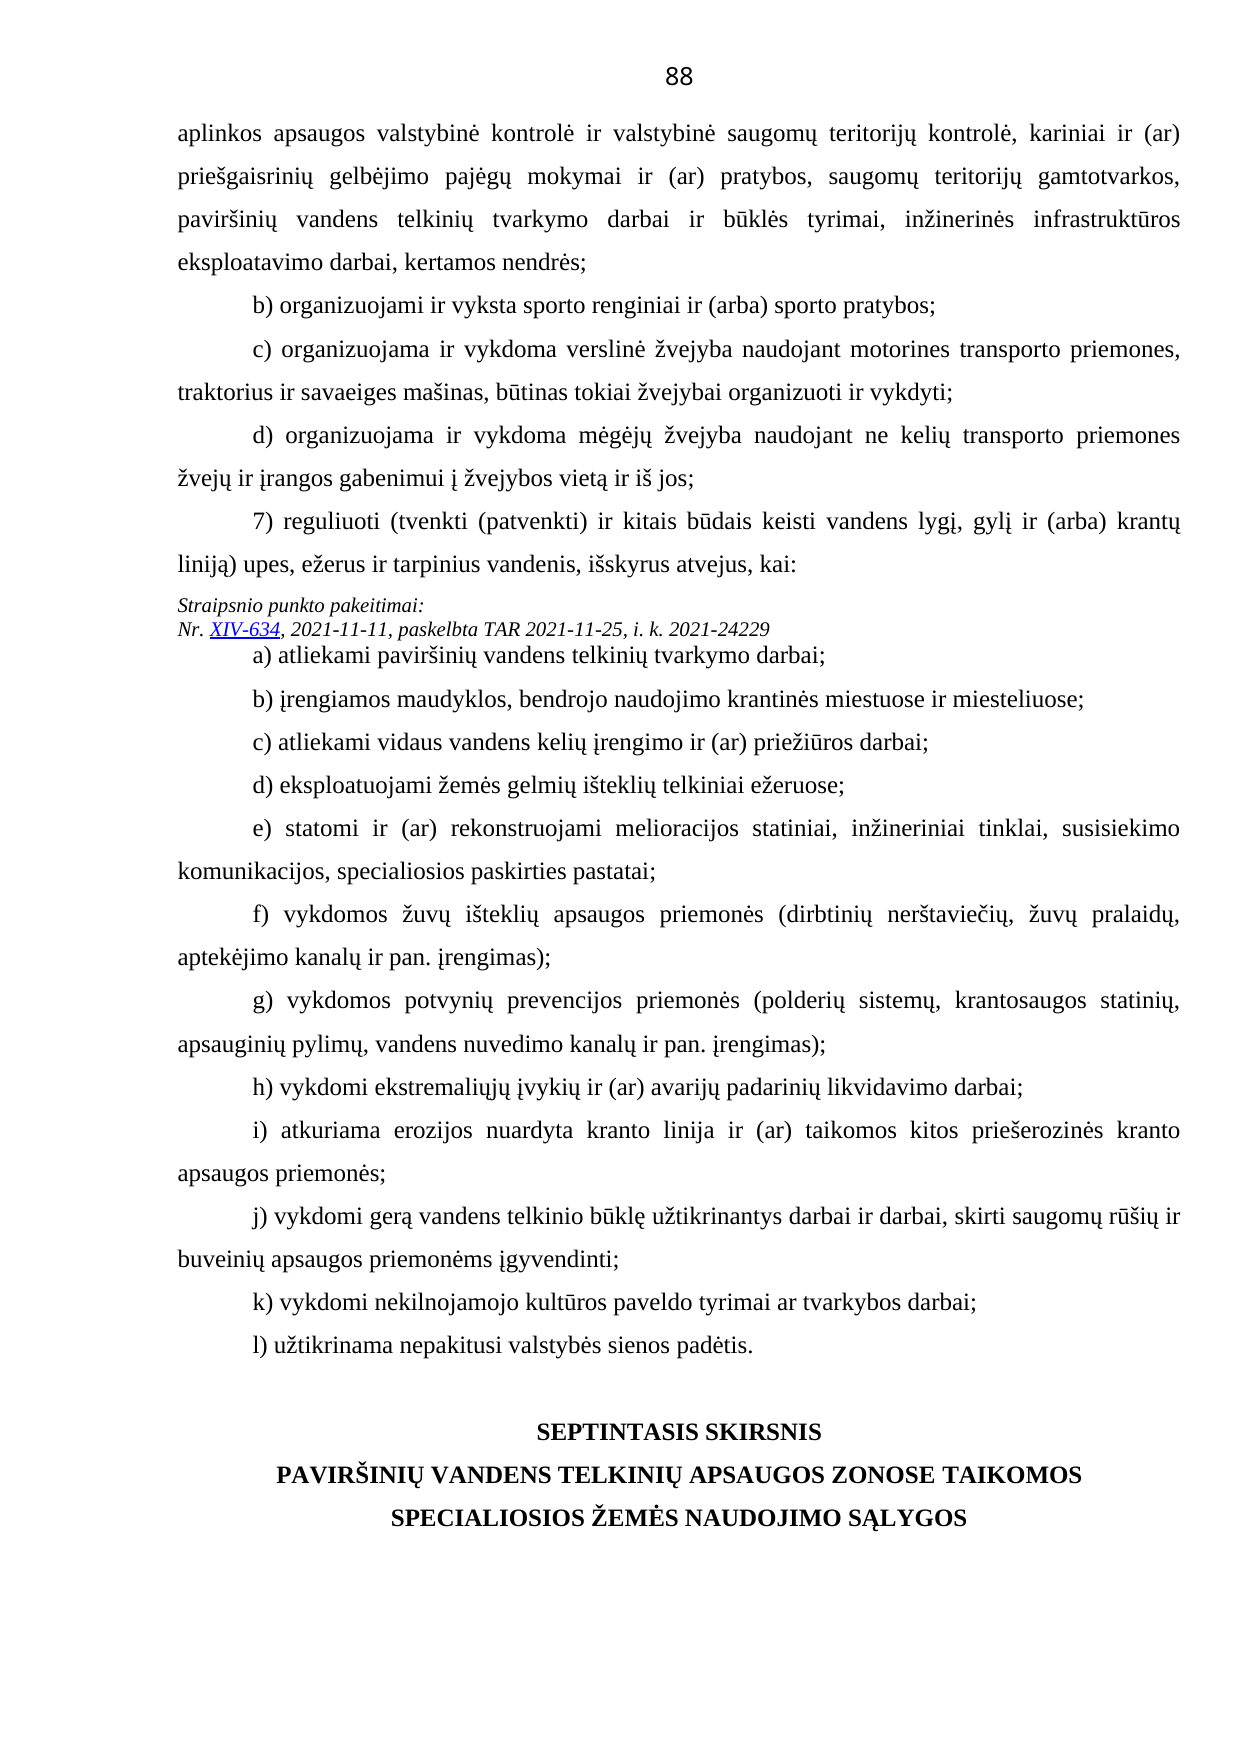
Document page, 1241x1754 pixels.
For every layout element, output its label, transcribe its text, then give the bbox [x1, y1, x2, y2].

text d) organizuojama ir vykdoma mėgėjų žvejyba naudojant ne kelių transporto priemones žvejų ir įrangos gabenimui į žvejybos vietą ir iš jos; [177, 420, 1181, 492]
text d) eksploatuojami žemės gelmių išteklių telkiniai ežeruose; [177, 770, 1181, 799]
text c) organizuojama ir vykdoma verslinė žvejyba naudojant motorines transporto priemones, traktorius ir savaeiges mašinas, būtinas tokiai žvejybai organizuoti ir vykdyti; [177, 334, 1181, 406]
text l) užtikrinama nepakitusi valstybės sienos padėtis. [177, 1331, 1181, 1359]
text a) atliekami paviršinių vandens telkinių tvarkymo darbai; [177, 641, 1181, 669]
text e) statomi ir (ar) rekonstruojami melioracijos statiniai, inžineriniai tinklai, susisiekimo komunikacijos, specialiosios paskirties pastatai; [177, 813, 1181, 885]
text i) atkuriama erozijos nuardyta kranto linija ir (ar) taikomos kitos priešerozinės kranto apsaugos priemonės; [177, 1115, 1181, 1187]
text g) vykdomos potvynių prevencijos priemonės (polderių sistemų, krantosaugos statinių, apsauginių pylimų, vandens nuvedimo kanalų ir pan. įrengimas); [177, 986, 1181, 1057]
text f) vykdomos žuvų išteklių apsaugos priemonės (dirbtinių nerštaviečių, žuvų pralaidų, aptekėjimo kanalų ir pan. įrengimas); [177, 899, 1181, 971]
text b) organizuojami ir vyksta sporto renginiai ir (arba) sporto pratybos; [177, 291, 1181, 319]
text Nr. XIV-634, 2021-11-11, paskelbta TAR 2021-11-25, i. k. 2021-24229 [177, 617, 1181, 641]
text Straipsnio punkto pakeitimai: [177, 592, 1181, 617]
text 7) reguliuoti (tvenkti (patvenkti) ir kitais būdais keisti vandens lygį, gylį ir (arba) krantų liniją) upes, ežerus ir tarpinius vandenis, išskyrus atvejus, kai: [177, 506, 1181, 578]
text aplinkos apsaugos valstybinė kontrolė ir valstybinė saugomų teritorijų kontrolė, kariniai ir (ar) priešgaisrinių gelbėjimo pajėgų mokymai ir (ar) pratybos, saugomų teritorijų gamtotvarkos, paviršinių vandens telkinių tvarkymo darbai ir būklės tyrimai, inžinerinės infrastruktūros eksploatavimo darbai, kertamos nendrės; [177, 118, 1181, 276]
text SEPTINTASIS SKIRSNIS [177, 1417, 1181, 1446]
text b) įrengiamos maudyklos, bendrojo naudojimo krantinės miestuose ir miesteliuose; [177, 684, 1181, 712]
text c) atliekami vidaus vandens kelių įrengimo ir (ar) priežiūros darbai; [177, 727, 1181, 756]
text k) vykdomi nekilnojamojo kultūros paveldo tyrimai ar tvarkybos darbai; [177, 1287, 1181, 1316]
text j) vykdomi gerą vandens telkinio būklę užtikrinantys darbai ir darbai, skirti saugomų rūšių ir buveinių apsaugos priemonėms įgyvendinti; [177, 1201, 1181, 1273]
text PAVIRŠINIŲ VANDENS TELKINIŲ APSAUGOS ZONOSE TAIKOMOS SPECIALIOSIOS ŽEMĖS NAUDOJIMO SĄLYGOS [177, 1460, 1181, 1532]
text h) vykdomi ekstremaliųjų įvykių ir (ar) avarijų padarinių likvidavimo darbai; [177, 1072, 1181, 1101]
